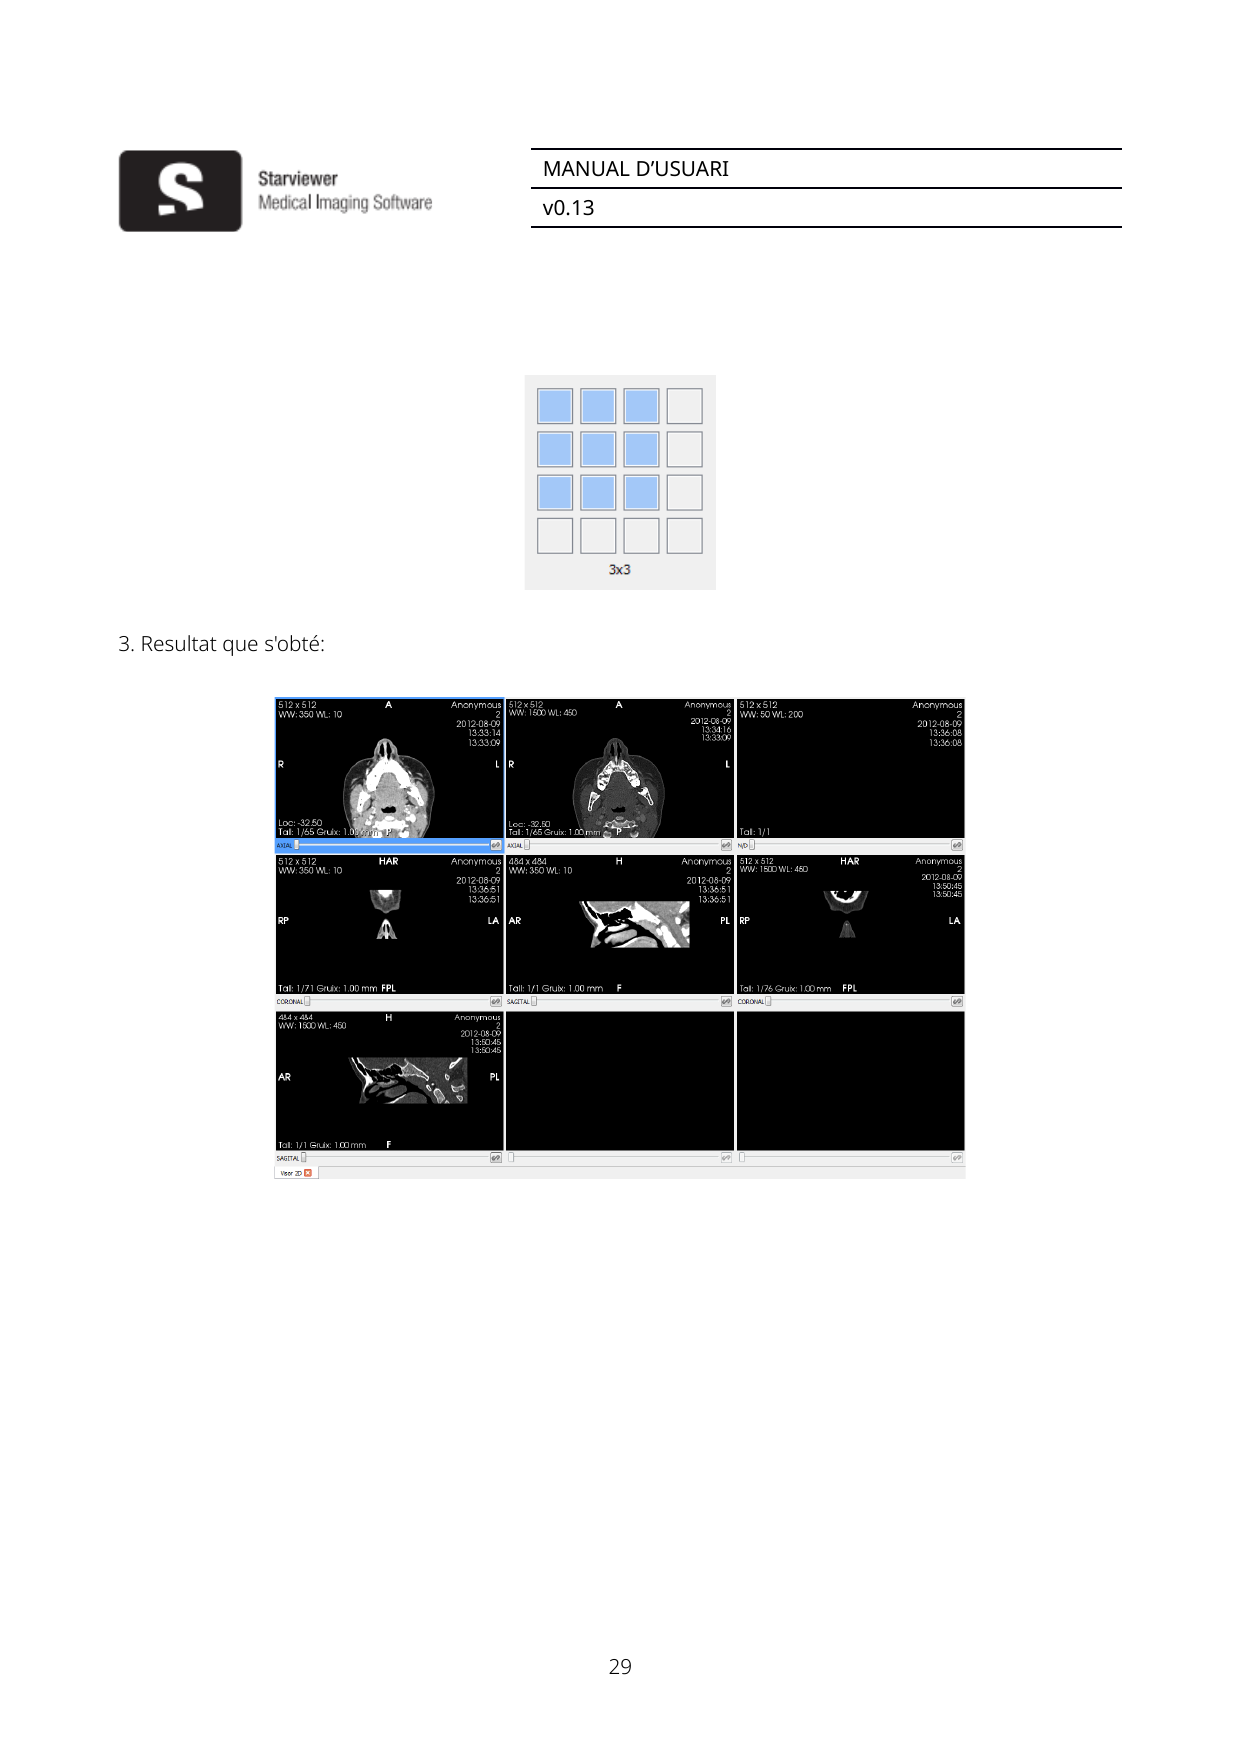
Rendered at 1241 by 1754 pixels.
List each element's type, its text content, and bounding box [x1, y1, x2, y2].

picture [524, 375, 716, 590]
text 3. Resultat que s'obté: [118, 629, 1122, 658]
picture [274, 697, 966, 1179]
